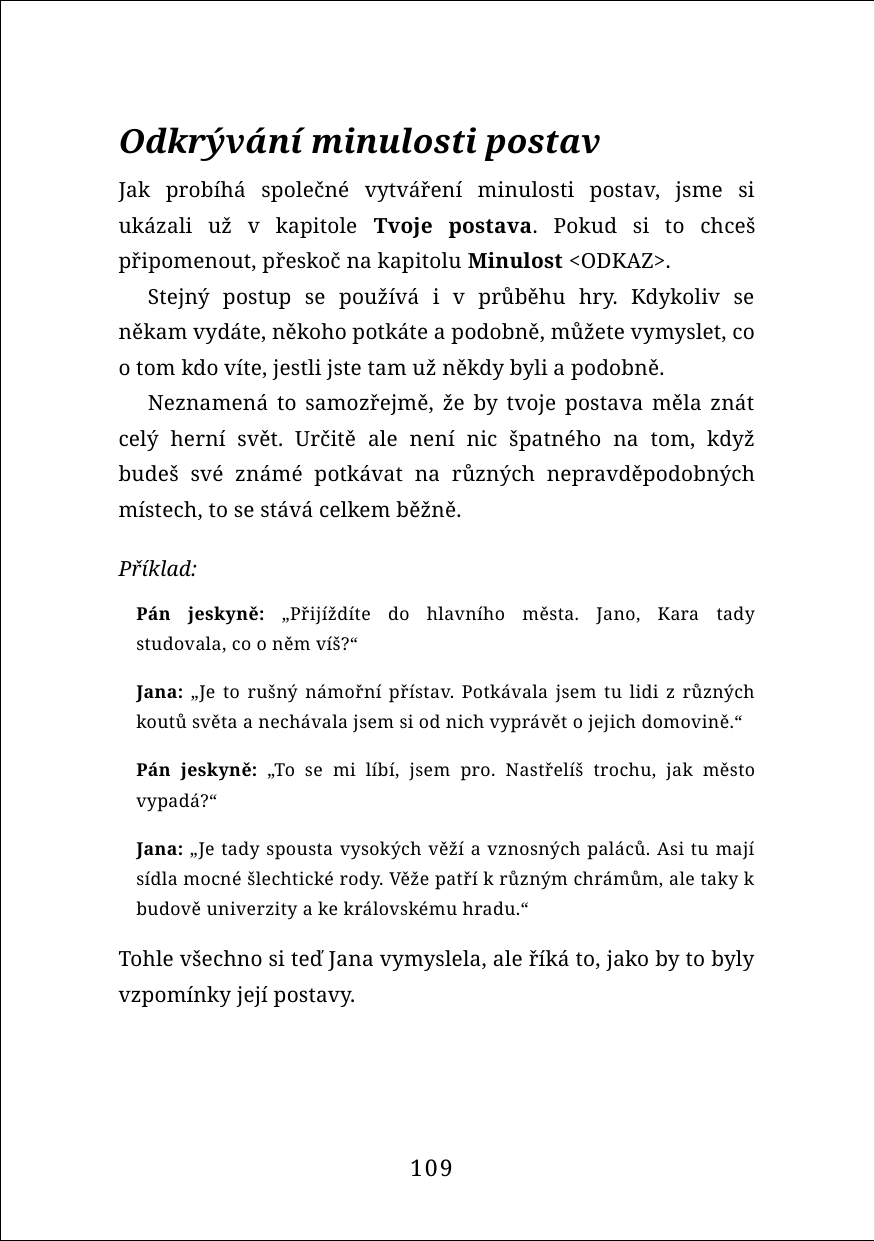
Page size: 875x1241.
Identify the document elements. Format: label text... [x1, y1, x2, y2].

text Příklad: [118, 554, 756, 583]
text Tohle všechno si teď Jana vymyslela, ale říká to, jako by to byly vzpomínky její postavy. [118, 944, 756, 1008]
subtitle Odkrývání minulosti postav [118, 118, 756, 164]
text Pán jeskyně: „To se mi líbí, jsem pro. Nastřelíš trochu, jak město vypadá?“ [136, 758, 756, 812]
text Jana: „Je tady spousta vysokých věží a vznosných paláců. Asi tu mají sídla mocné šlechtické rody. Věže patří k různým chrámům, ale taky k budově univerzity a ke královskému hradu.“ [136, 836, 756, 921]
text Pán jeskyně: „Přijíždíte do hlavního města. Jano, Kara tady studovala, co o něm víš?“ [136, 602, 756, 656]
text Jak probíhá společné vytváření minulosti postav, jsme si ukázali už v kapitole Tvoje postava. Pokud si to chceš připomenout, přeskoč na kapitolu Minulost <ODKAZ>. Stejný postup se používá i v průběhu hry. Kdykoliv se někam vydáte, někoho potkáte a podobně, můžete vymyslet, co o tom kdo víte, jestli jste tam už někdy byli a podobně. Neznamená to samozřejmě, že by tvoje postava měla znát celý herní svět. Určitě ale není nic špatného na tom, když budeš své známé potkávat na různých nepravděpodobných místech, to se stává celkem běžně. [118, 175, 756, 523]
text Jana: „Je to rušný námořní přístav. Potkávala jsem tu lidi z různých koutů světa a nechávala jsem si od nich vyprávět o jejich domovině.“ [136, 680, 756, 734]
